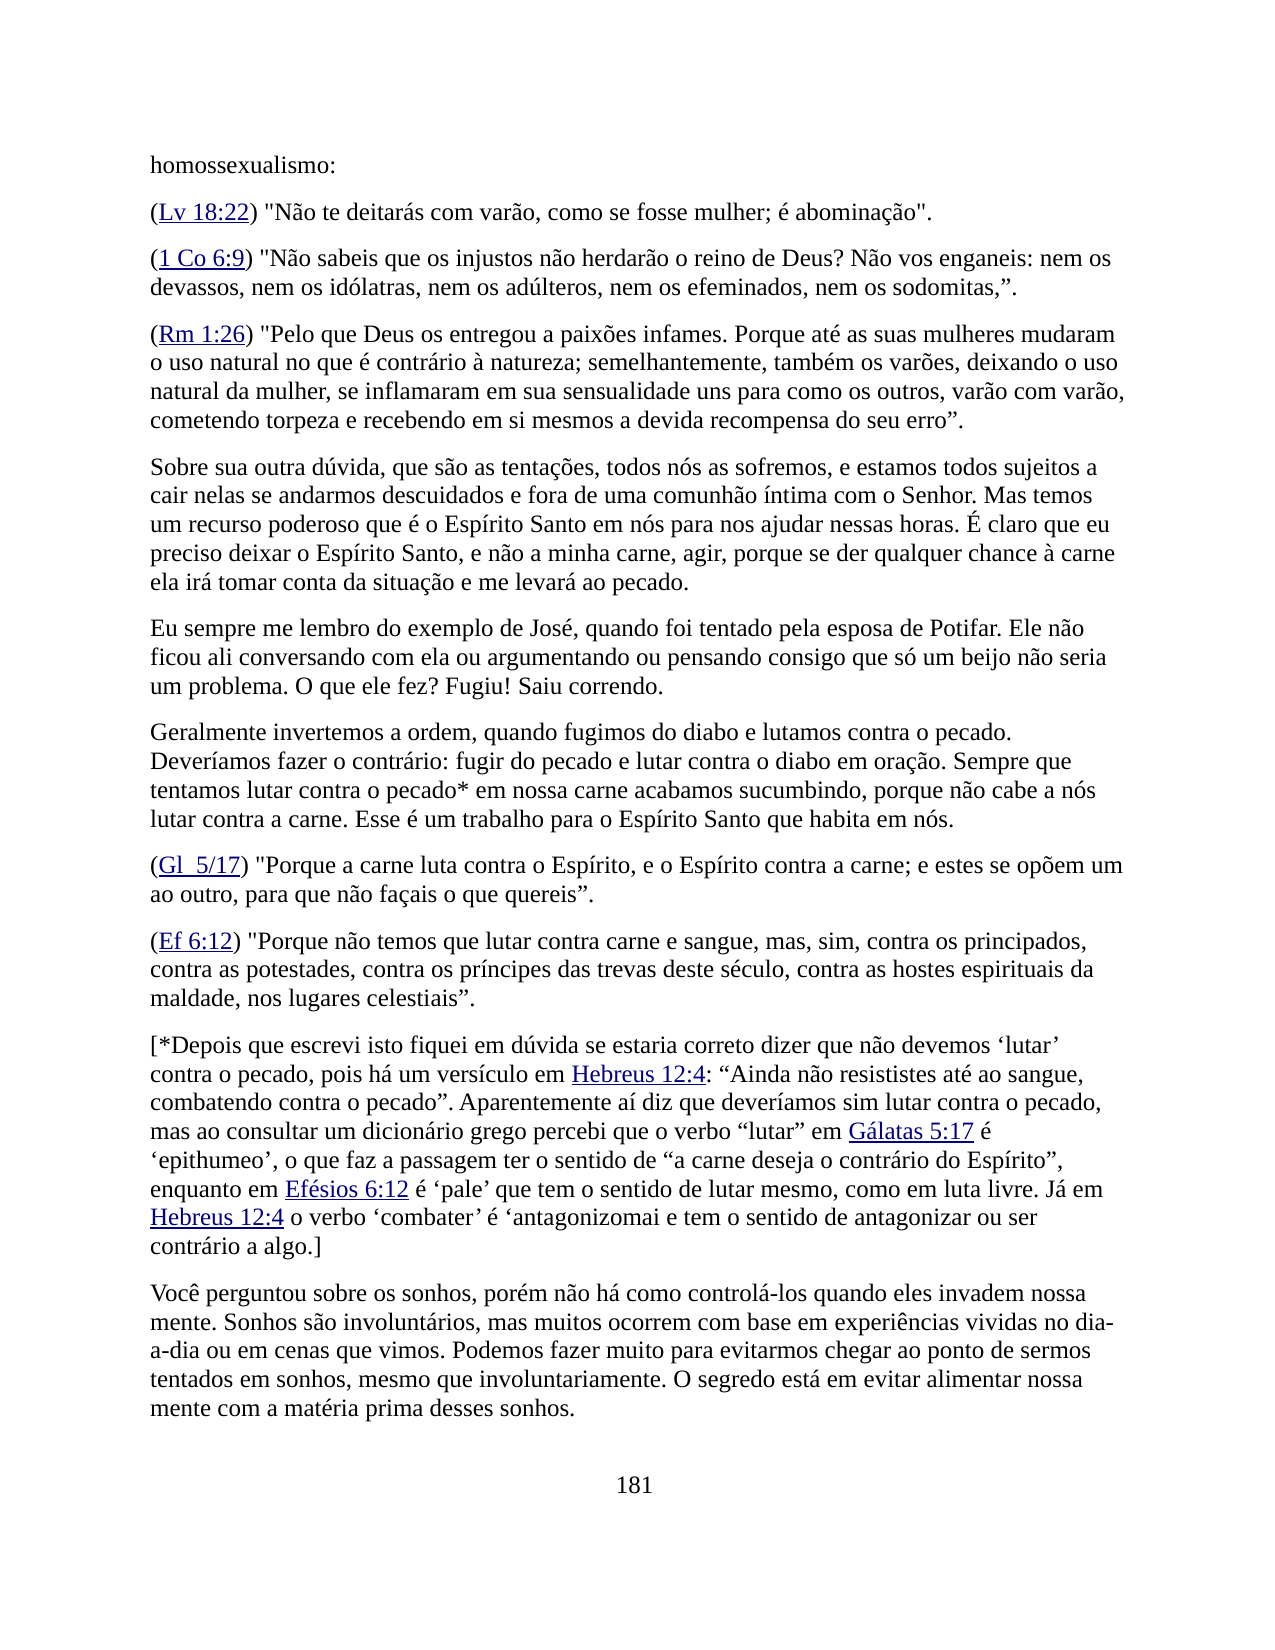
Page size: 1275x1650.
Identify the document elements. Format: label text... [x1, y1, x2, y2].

text Geralmente invertemos a ordem, quando fugimos do diabo e lutamos contra o pecado. Deveríamos fazer o contrário: fugir do pecado e lutar contra o diabo em oração. Sempre que tentamos lutar contra o pecado* em nossa carne acabamos sucumbindo, porque não cabe a nós lutar contra a carne. Esse é um trabalho para o Espírito Santo que habita em nós. [150, 717, 1125, 832]
text Eu sempre me lembro do exemplo de José, quando foi tentado pela esposa de Potifar. Ele não ficou ali conversando com ela ou argumentando ou pensando consigo que só um beijo não seria um problema. O que ele fez? Fugiu! Saiu correndo. [150, 613, 1125, 699]
text [*Depois que escrevi isto fiquei em dúvida se estaria correto dizer que não devemos ‘lutar’ contra o pecado, pois há um versículo em Hebreus 12:4: “Ainda não resististes até ao sangue, combatendo contra o pecado”. Aparentemente aí diz que deveríamos sim lutar contra o pecado, mas ao consultar um dicionário grego percebi que o verbo “lutar” em Gálatas 5:17 é ‘epithumeo’, o que faz a passagem ter o sentido de “a carne deseja o contrário do Espírito”, enquanto em Efésios 6:12 é ‘pale’ que tem o sentido de lutar mesmo, como em luta livre. Já em Hebreus 12:4 o verbo ‘combater’ é ‘antagonizomai e tem o sentido de antagonizar ou ser contrário a algo.] [150, 1030, 1125, 1260]
text (Gl_5/17) "Porque a carne luta contra o Espírito, e o Espírito contra a carne; e estes se opõem um ao outro, para que não façais o que quereis”. [150, 850, 1125, 908]
text Você perguntou sobre os sonhos, porém não há como controlá-los quando eles invadem nossa mente. Sonhos são involuntários, mas muitos ocorrem com base em experiências vividas no dia-a-dia ou em cenas que vimos. Podemos fazer muito para evitarmos chegar ao ponto de sermos tentados em sonhos, mesmo que involuntariamente. O segredo está em evitar alimentar nossa mente com a matéria prima desses sonhos. [150, 1278, 1125, 1422]
text homossexualismo: [150, 150, 1125, 179]
text (Rm 1:26) "Pelo que Deus os entregou a paixões infames. Porque até as suas mulheres mudaram o uso natural no que é contrário à natureza; semelhantemente, também os varões, deixando o uso natural da mulher, se inflamaram em sua sensualidade uns para como os outros, varão com varão, cometendo torpeza e recebendo em si mesmos a devida recompensa do seu erro”. [150, 319, 1125, 434]
text (Ef 6:12) "Porque não temos que lutar contra carne e sangue, mas, sim, contra os principados, contra as potestades, contra os príncipes das trevas deste século, contra as hostes espirituais da maldade, nos lugares celestiais”. [150, 926, 1125, 1012]
text (1 Co 6:9) "Não sabeis que os injustos não herdarão o reino de Deus? Não vos enganeis: nem os devassos, nem os idólatras, nem os adúlteros, nem os efeminados, nem os sodomitas,”. [150, 243, 1125, 301]
text (Lv 18:22) "Não te deitarás com varão, como se fosse mulher; é abominação". [150, 197, 1125, 225]
text Sobre sua outra dúvida, que são as tentações, todos nós as sofremos, e estamos todos sujeitos a cair nelas se andarmos descuidados e fora de uma comunhão íntima com o Senhor. Mas temos um recurso poderoso que é o Espírito Santo em nós para nos ajudar nessas horas. É claro que eu preciso deixar o Espírito Santo, e não a minha carne, agir, porque se der qualquer chance à carne ela irá tomar conta da situação e me levará ao pecado. [150, 452, 1125, 595]
